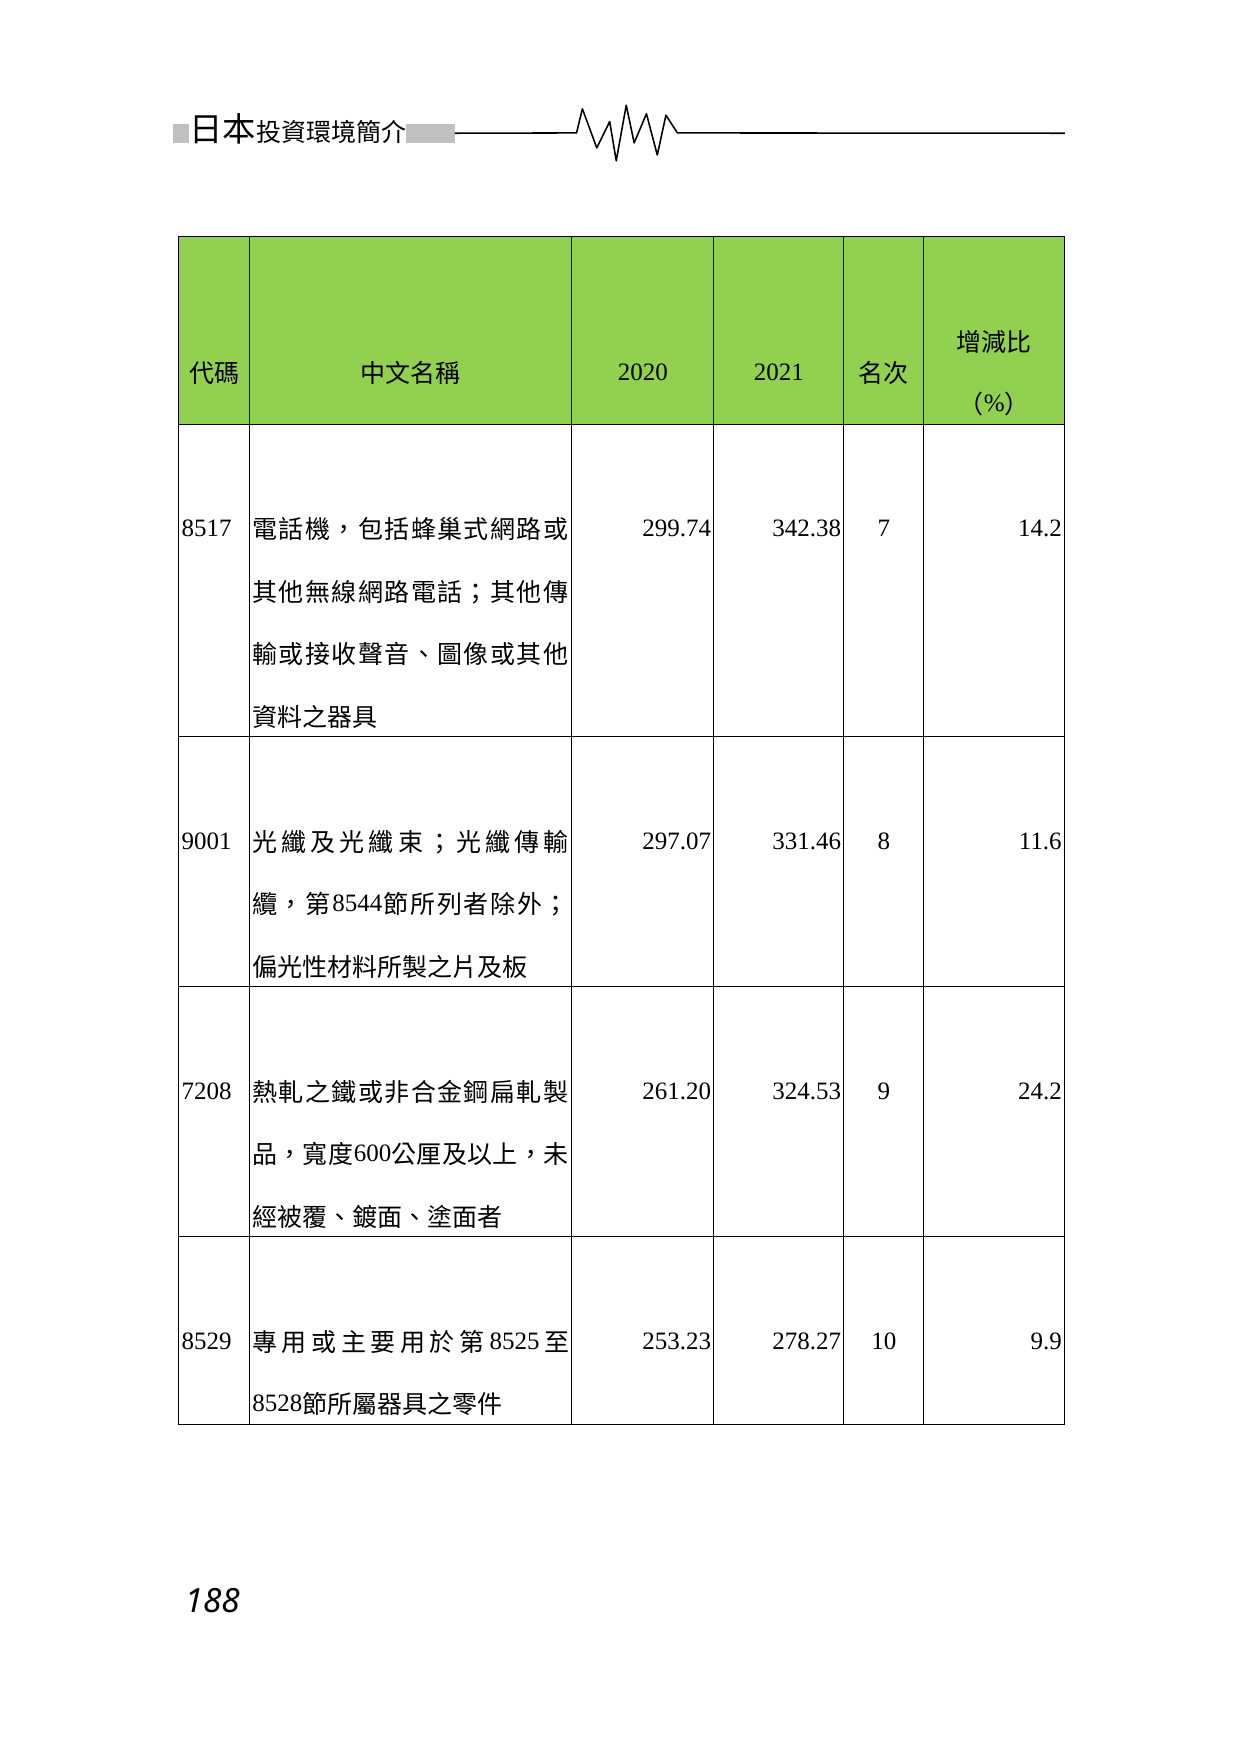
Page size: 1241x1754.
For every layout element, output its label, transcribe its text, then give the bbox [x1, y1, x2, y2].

table_cell 297.07 [572, 737, 713, 986]
table_cell 9001 [179, 737, 249, 986]
table_cell 253.23 [572, 1237, 713, 1424]
table_header 2021 [714, 237, 843, 424]
table_cell 光纖及光纖束；光纖傳輸纜，第8544節所列者除外；偏光性材料所製之片及板 [250, 737, 571, 986]
table_cell 14.2 [924, 425, 1064, 736]
table_cell 熱軋之鐵或非合金鋼扁軋製品，寬度600公厘及以上，未經被覆、鍍面、塗面者 [250, 987, 571, 1236]
table_cell 278.27 [714, 1237, 843, 1424]
table_cell 電話機，包括蜂巢式網路或其他無線網路電話；其他傳輸或接收聲音、圖像或其他資料之器具 [250, 425, 571, 736]
table_cell 專用或主要用於第8525至8528節所屬器具之零件 [250, 1237, 571, 1424]
table_cell 299.74 [572, 425, 713, 736]
table_cell 8529 [179, 1237, 249, 1424]
table_cell 331.46 [714, 737, 843, 986]
table_cell 10 [844, 1237, 923, 1424]
table_header 2020 [572, 237, 713, 424]
table_cell 8517 [179, 425, 249, 736]
table_cell 24.2 [924, 987, 1064, 1236]
table_cell 9 [844, 987, 923, 1236]
table_cell 342.38 [714, 425, 843, 736]
table_cell 8 [844, 737, 923, 986]
table_cell 7208 [179, 987, 249, 1236]
table_cell 7 [844, 425, 923, 736]
table_cell 261.20 [572, 987, 713, 1236]
table_header 中文名稱 [250, 237, 571, 424]
table_header 增減比（%） [924, 237, 1064, 424]
table_cell 9.9 [924, 1237, 1064, 1424]
table_cell 324.53 [714, 987, 843, 1236]
table_cell 11.6 [924, 737, 1064, 986]
table_header 名次 [844, 237, 923, 424]
table_header 代碼 [179, 237, 249, 424]
